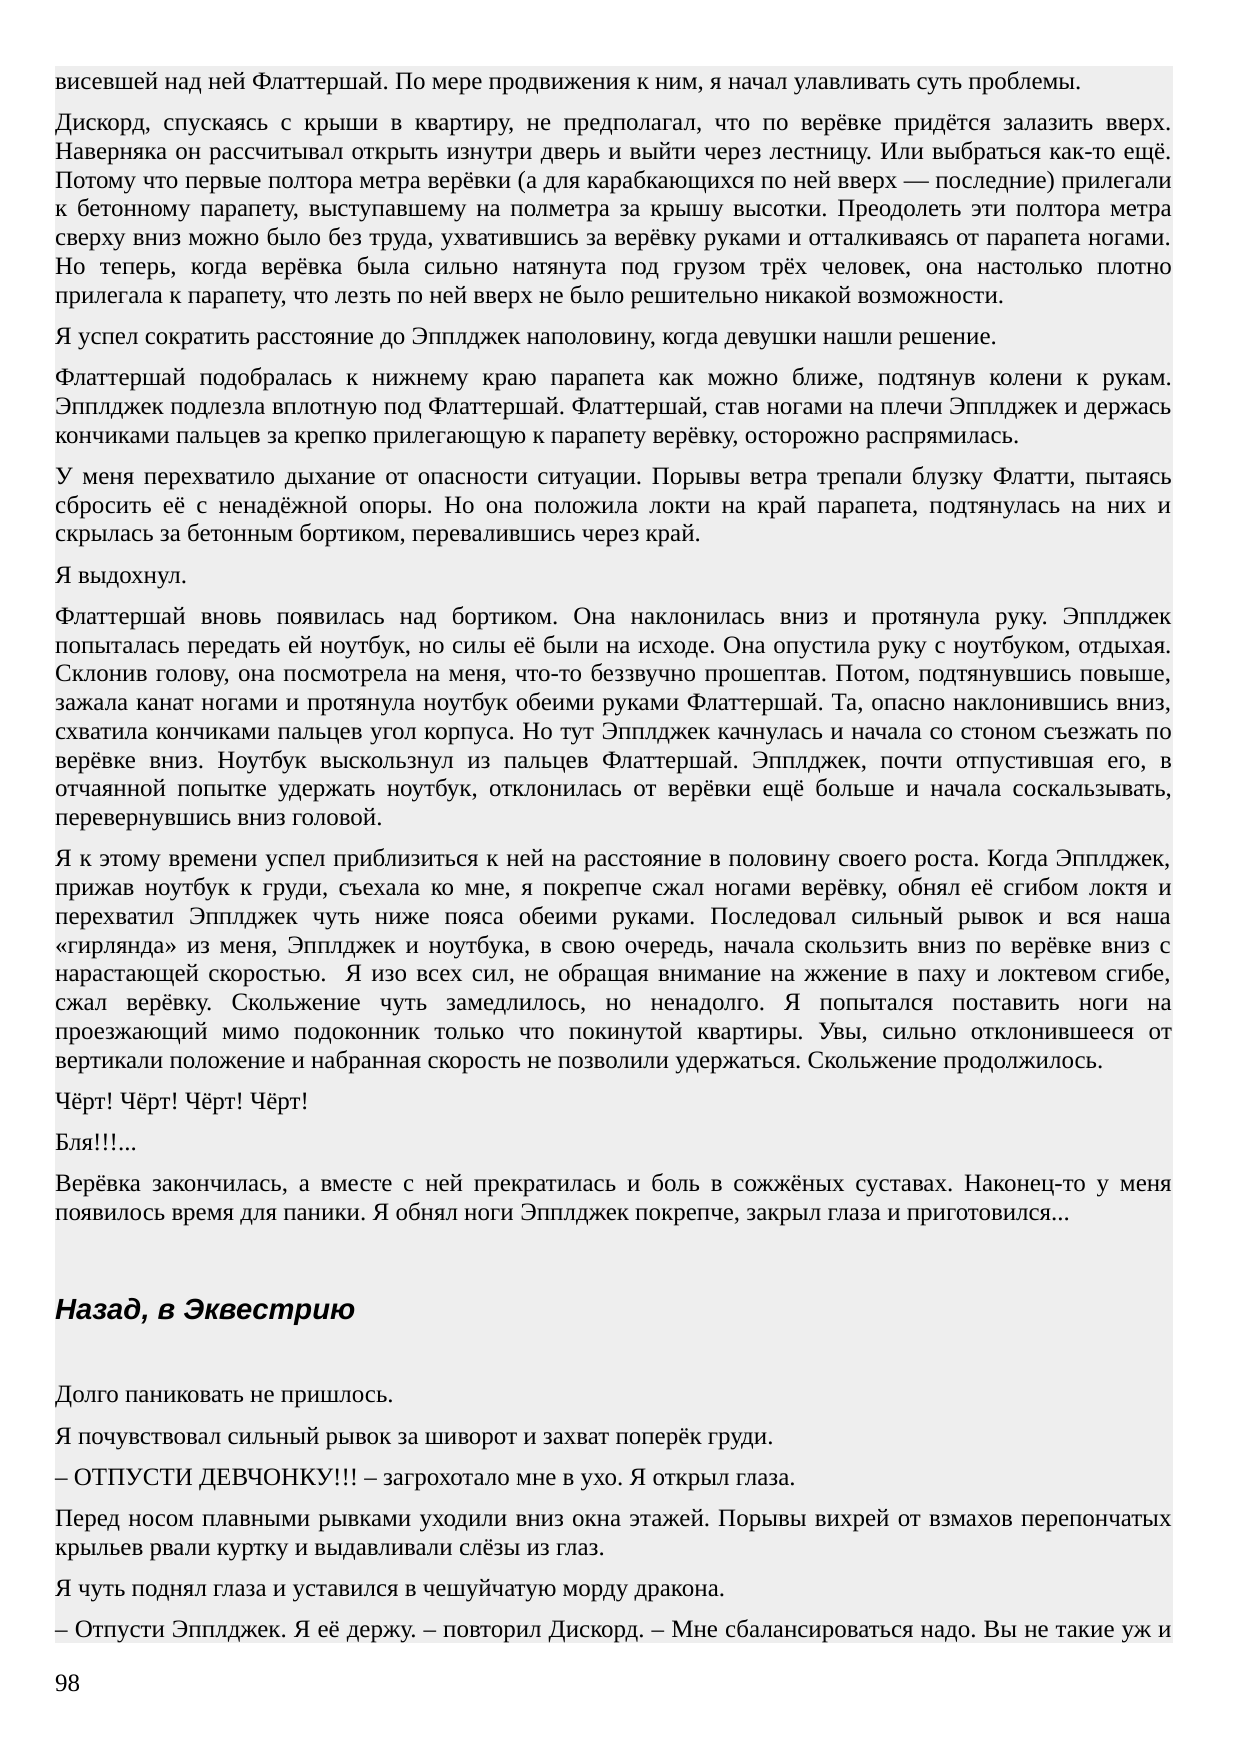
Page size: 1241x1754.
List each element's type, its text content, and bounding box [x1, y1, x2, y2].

text Чёрт! Чёрт! Чёрт! Чёрт! [55, 1086, 1173, 1115]
text Я почувствовал сильный рывок за шиворот и захват поперёк груди. [55, 1421, 1173, 1449]
text Бля!!!... [55, 1127, 1173, 1156]
text Я чуть поднял глаза и уставился в чешуйчатую морду дракона. [55, 1573, 1173, 1602]
text Флаттершай подобралась к нижнему краю парапета как можно ближе, подтянув колени к рукам. Эпплджек подлезла вплотную под Флаттершай. Флаттершай, став ногами на плечи Эпплджек и держась кончиками пальцев за крепко прилегающую к парапету верёвку, осторожно распрямилась. [55, 362, 1173, 448]
text висевшей над ней Флаттершай. По мере продвижения к ним, я начал улавливать суть проблемы. [55, 66, 1173, 95]
text Дискорд, спускаясь с крыши в квартиру, не предполагал, что по верёвке придётся залазить вверх. Наверняка он рассчитывал открыть изнутри дверь и выйти через лестницу. Или выбраться как-то ещё. Потому что первые полтора метра верёвки (а для карабкающихся по ней вверх — последние) прилегали к бетонному парапету, выступавшему на полметра за крышу высотки. Преодолеть эти полтора метра сверху вниз можно было без труда, ухватившись за верёвку руками и отталкиваясь от парапета ногами. Но теперь, когда верёвка была сильно натянута под грузом трёх человек, она настолько плотно прилегала к парапету, что лезть по ней вверх не было решительно никакой возможности. [55, 107, 1173, 308]
text Я к этому времени успел приблизиться к ней на расстояние в половину своего роста. Когда Эпплджек, прижав ноутбук к груди, съехала ко мне, я покрепче сжал ногами верёвку, обнял её сгибом локтя и перехватил Эпплджек чуть ниже пояса обеими руками. Последовал сильный рывок и вся наша «гирлянда» из меня, Эпплджек и ноутбука, в свою очередь, начала скользить вниз по верёвке вниз с нарастающей скоростью. Я изо всех сил, не обращая внимание на жжение в паху и локтевом сгибе, сжал верёвку. Скольжение чуть замедлилось, но ненадолго. Я попытался поставить ноги на проезжающий мимо подоконник только что покинутой квартиры. Увы, сильно отклонившееся от вертикали положение и набранная скорость не позволили удержаться. Скольжение продолжилось. [55, 843, 1173, 1073]
text У меня перехватило дыхание от опасности ситуации. Порывы ветра трепали блузку Флатти, пытаясь сбросить её с ненадёжной опоры. Но она положила локти на край парапета, подтянулась на них и скрылась за бетонным бортиком, перевалившись через край. [55, 461, 1173, 547]
text Я выдохнул. [55, 560, 1173, 588]
text Перед носом плавными рывками уходили вниз окна этажей. Порывы вихрей от взмахов перепончатых крыльев рвали куртку и выдавливали слёзы из глаз. [55, 1503, 1173, 1561]
text Я успел сократить расстояние до Эпплджек наполовину, когда девушки нашли решение. [55, 321, 1173, 350]
text – ОТПУСТИ ДЕВЧОНКУ!!! – загрохотало мне в ухо. Я открыл глаза. [55, 1462, 1173, 1491]
text – Отпусти Эпплджек. Я её держу. – повторил Дискорд. – Мне сбалансироваться надо. Вы не такие уж и [55, 1614, 1173, 1643]
text Верёвка закончилась, а вместе с ней прекратилась и боль в сожжёных суставах. Наконец-то у меня появилось время для паники. Я обнял ноги Эпплджек покрепче, закрыл глаза и приготовился... [55, 1168, 1173, 1226]
subtitle Назад, в Эквестрию [55, 1292, 1173, 1326]
text Долго паниковать не пришлось. [55, 1379, 1173, 1408]
text Флаттершай вновь появилась над бортиком. Она наклонилась вниз и протянула руку. Эпплджек попыталась передать ей ноутбук, но силы её были на исходе. Она опустила руку с ноутбуком, отдыхая. Склонив голову, она посмотрела на меня, что-то беззвучно прошептав. Потом, подтянувшись повыше, зажала канат ногами и протянула ноутбук обеими руками Флаттершай. Та, опасно наклонившись вниз, схватила кончиками пальцев угол корпуса. Но тут Эпплджек качнулась и начала со стоном съезжать по верёвке вниз. Ноутбук выскользнул из пальцев Флаттершай. Эпплджек, почти отпустившая его, в отчаянной попытке удержать ноутбук, отклонилась от верёвки ещё больше и начала соскальзывать, перевернувшись вниз головой. [55, 601, 1173, 831]
